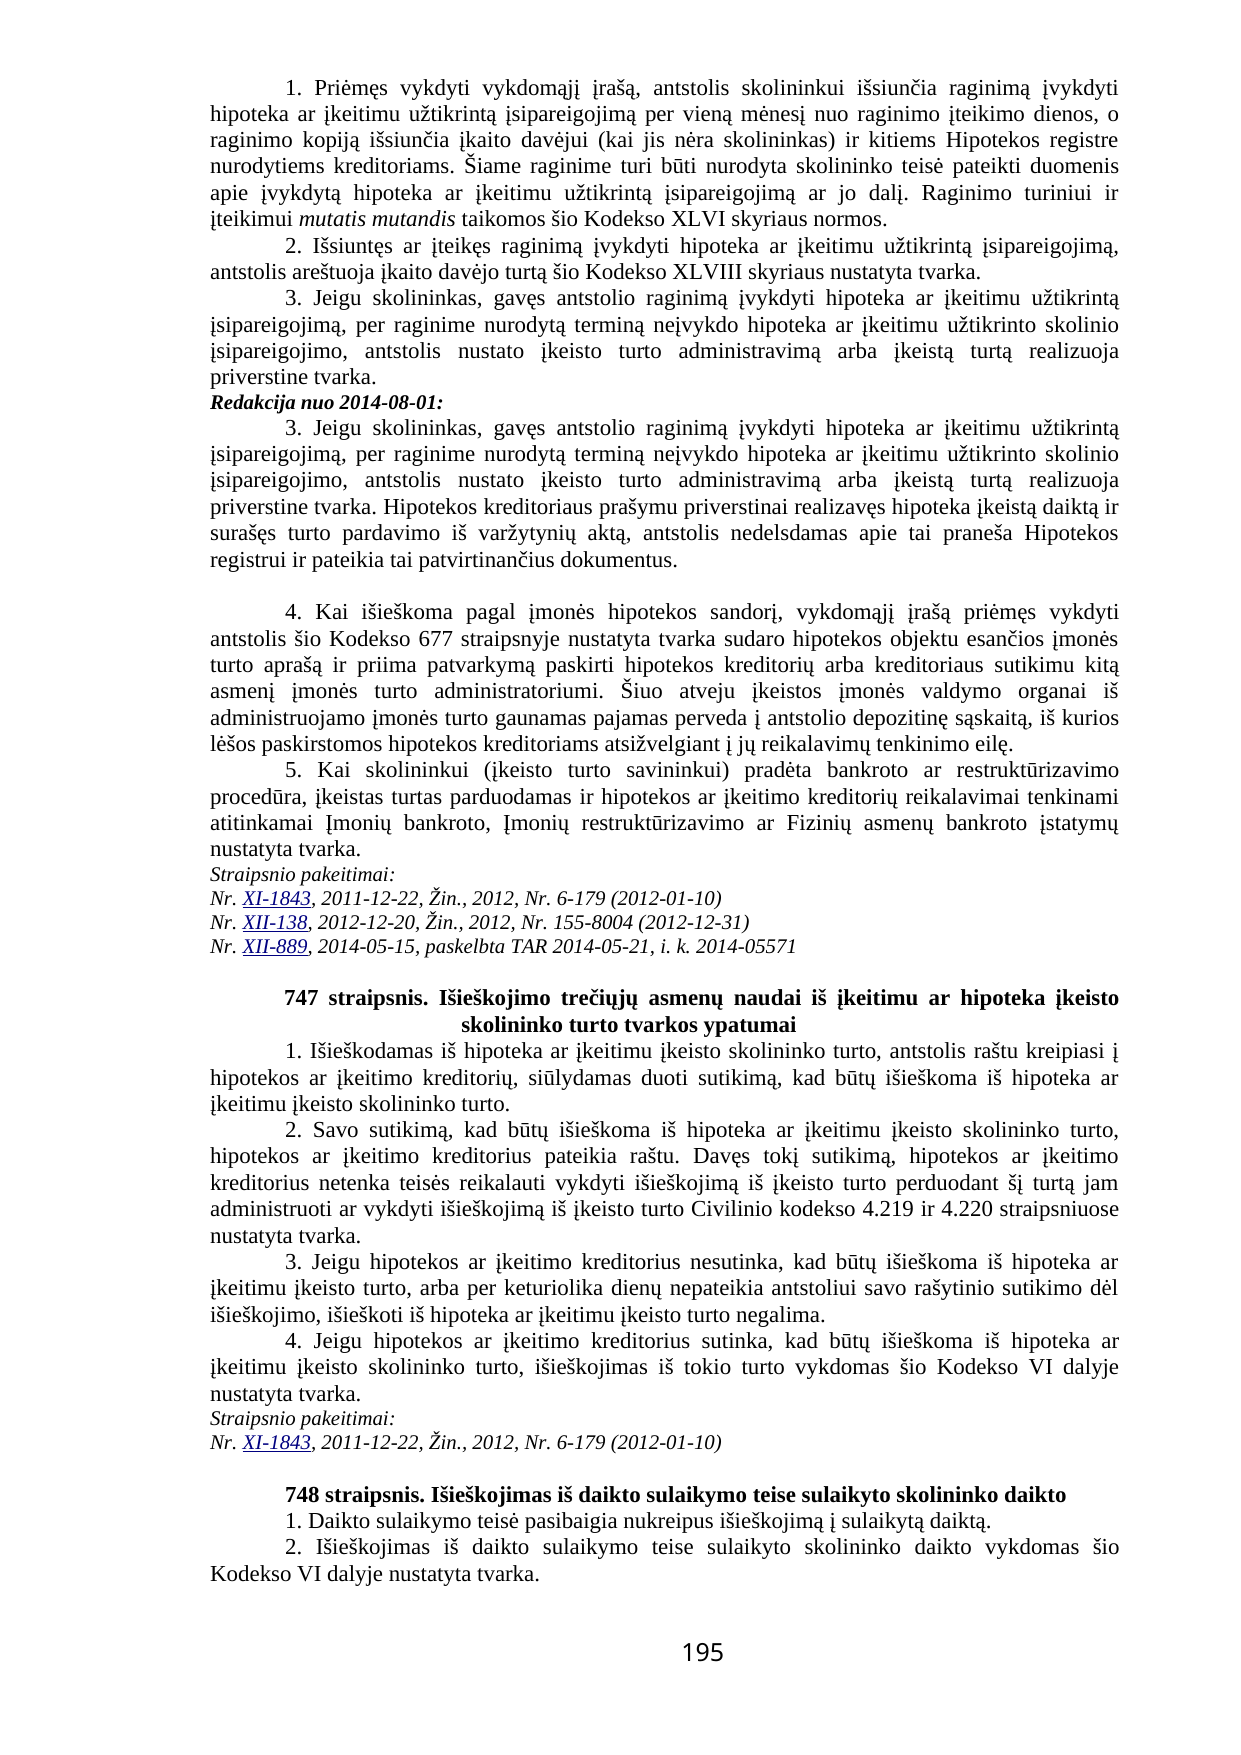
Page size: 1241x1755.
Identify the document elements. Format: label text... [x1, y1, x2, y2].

text 747 straipsnis. Išieškojimo trečiųjų asmenų naudai iš įkeitimu ar hipoteka įkeisto skolininko turto tvarkos ypatumai [284, 984, 1120, 1037]
text Nr. XII-138, 2012-12-20, Žin., 2012, Nr. 155-8004 (2012-12-31) [210, 910, 1120, 934]
text 4. Jeigu hipotekos ar įkeitimo kreditorius sutinka, kad būtų išieškoma iš hipoteka ar įkeitimu įkeisto skolininko turto, išieškojimas iš tokio turto vykdomas šio Kodekso VI dalyje nustatyta tvarka. [210, 1327, 1120, 1406]
text 2. Išsiuntęs ar įteikęs raginimą įvykdyti hipoteka ar įkeitimu užtikrintą įsipareigojimą, antstolis areštuoja įkaito davėjo turtą šio Kodekso XLVIII skyriaus nustatyta tvarka. [210, 232, 1120, 284]
text Nr. XII-889, 2014-05-15, paskelbta TAR 2014-05-21, i. k. 2014-05571 [210, 934, 1120, 958]
text 1. Išieškodamas iš hipoteka ar įkeitimu įkeisto skolininko turto, antstolis raštu kreipiasi į hipotekos ar įkeitimo kreditorių, siūlydamas duoti sutikimą, kad būtų išieškoma iš hipoteka ar įkeitimu įkeisto skolininko turto. [210, 1037, 1120, 1116]
text 3. Jeigu hipotekos ar įkeitimo kreditorius nesutinka, kad būtų išieškoma iš hipoteka ar įkeitimu įkeisto turto, arba per keturiolika dienų nepateikia antstoliui savo rašytinio sutikimo dėl išieškojimo, išieškoti iš hipoteka ar įkeitimu įkeisto turto negalima. [210, 1248, 1120, 1327]
text 2. Išieškojimas iš daikto sulaikymo teise sulaikyto skolininko daikto vykdomas šio Kodekso VI dalyje nustatyta tvarka. [210, 1533, 1120, 1586]
text 2. Savo sutikimą, kad būtų išieškoma iš hipoteka ar įkeitimu įkeisto skolininko turto, hipotekos ar įkeitimo kreditorius pateikia raštu. Davęs tokį sutikimą, hipotekos ar įkeitimo kreditorius netenka teisės reikalauti vykdyti išieškojimą iš įkeisto turto perduodant šį turtą jam administruoti ar vykdyti išieškojimą iš įkeisto turto Civilinio kodekso 4.219 ir 4.220 straipsniuose nustatyta tvarka. [210, 1116, 1120, 1248]
text 1. Daikto sulaikymo teisė pasibaigia nukreipus išieškojimą į sulaikytą daiktą. [210, 1507, 1120, 1533]
text 4. Kai išieškoma pagal įmonės hipotekos sandorį, vykdomąjį įrašą priėmęs vykdyti antstolis šio Kodekso 677 straipsnyje nustatyta tvarka sudaro hipotekos objektu esančios įmonės turto aprašą ir priima patvarkymą paskirti hipotekos kreditorių arba kreditoriaus sutikimu kitą asmenį įmonės turto administratoriumi. Šiuo atveju įkeistos įmonės valdymo organai iš administruojamo įmonės turto gaunamas pajamas perveda į antstolio depozitinę sąskaitą, iš kurios lėšos paskirstomos hipotekos kreditoriams atsižvelgiant į jų reikalavimų tenkinimo eilę. [210, 598, 1120, 756]
text 1. Priėmęs vykdyti vykdomąjį įrašą, antstolis skolininkui išsiunčia raginimą įvykdyti hipoteka ar įkeitimu užtikrintą įsipareigojimą per vieną mėnesį nuo raginimo įteikimo dienos, o raginimo kopiją išsiunčia įkaito davėjui (kai jis nėra skolininkas) ir kitiems Hipotekos registre nurodytiems kreditoriams. Šiame raginime turi būti nurodyta skolininko teisė pateikti duomenis apie įvykdytą hipoteka ar įkeitimu užtikrintą įsipareigojimą ar jo dalį. Raginimo turiniui ir įteikimui mutatis mutandis taikomos šio Kodekso XLVI skyriaus normos. [210, 73, 1120, 232]
text 748 straipsnis. Išieškojimas iš daikto sulaikymo teise sulaikyto skolininko daikto [285, 1481, 1120, 1507]
text Nr. XI-1843, 2011-12-22, Žin., 2012, Nr. 6-179 (2012-01-10) [210, 1430, 1120, 1454]
text Straipsnio pakeitimai: [210, 862, 1120, 886]
text 5. Kai skolininkui (įkeisto turto savininkui) pradėta bankroto ar restruktūrizavimo procedūra, įkeistas turtas parduodamas ir hipotekos ar įkeitimo kreditorių reikalavimai tenkinami atitinkamai Įmonių bankroto, Įmonių restruktūrizavimo ar Fizinių asmenų bankroto įstatymų nustatyta tvarka. [210, 756, 1120, 862]
text Redakcija nuo 2014-08-01: [210, 390, 1120, 414]
text 3. Jeigu skolininkas, gavęs antstolio raginimą įvykdyti hipoteka ar įkeitimu užtikrintą įsipareigojimą, per raginime nurodytą terminą neįvykdo hipoteka ar įkeitimu užtikrinto skolinio įsipareigojimo, antstolis nustato įkeisto turto administravimą arba įkeistą turtą realizuoja priverstine tvarka. Hipotekos kreditoriaus prašymu priverstinai realizavęs hipoteka įkeistą daiktą ir surašęs turto pardavimo iš varžytynių aktą, antstolis nedelsdamas apie tai praneša Hipotekos registrui ir pateikia tai patvirtinančius dokumentus. [210, 414, 1120, 572]
text 3. Jeigu skolininkas, gavęs antstolio raginimą įvykdyti hipoteka ar įkeitimu užtikrintą įsipareigojimą, per raginime nurodytą terminą neįvykdo hipoteka ar įkeitimu užtikrinto skolinio įsipareigojimo, antstolis nustato įkeisto turto administravimą arba įkeistą turtą realizuoja priverstine tvarka. [210, 284, 1120, 390]
text Straipsnio pakeitimai: [210, 1406, 1120, 1430]
text Nr. XI-1843, 2011-12-22, Žin., 2012, Nr. 6-179 (2012-01-10) [210, 886, 1120, 910]
